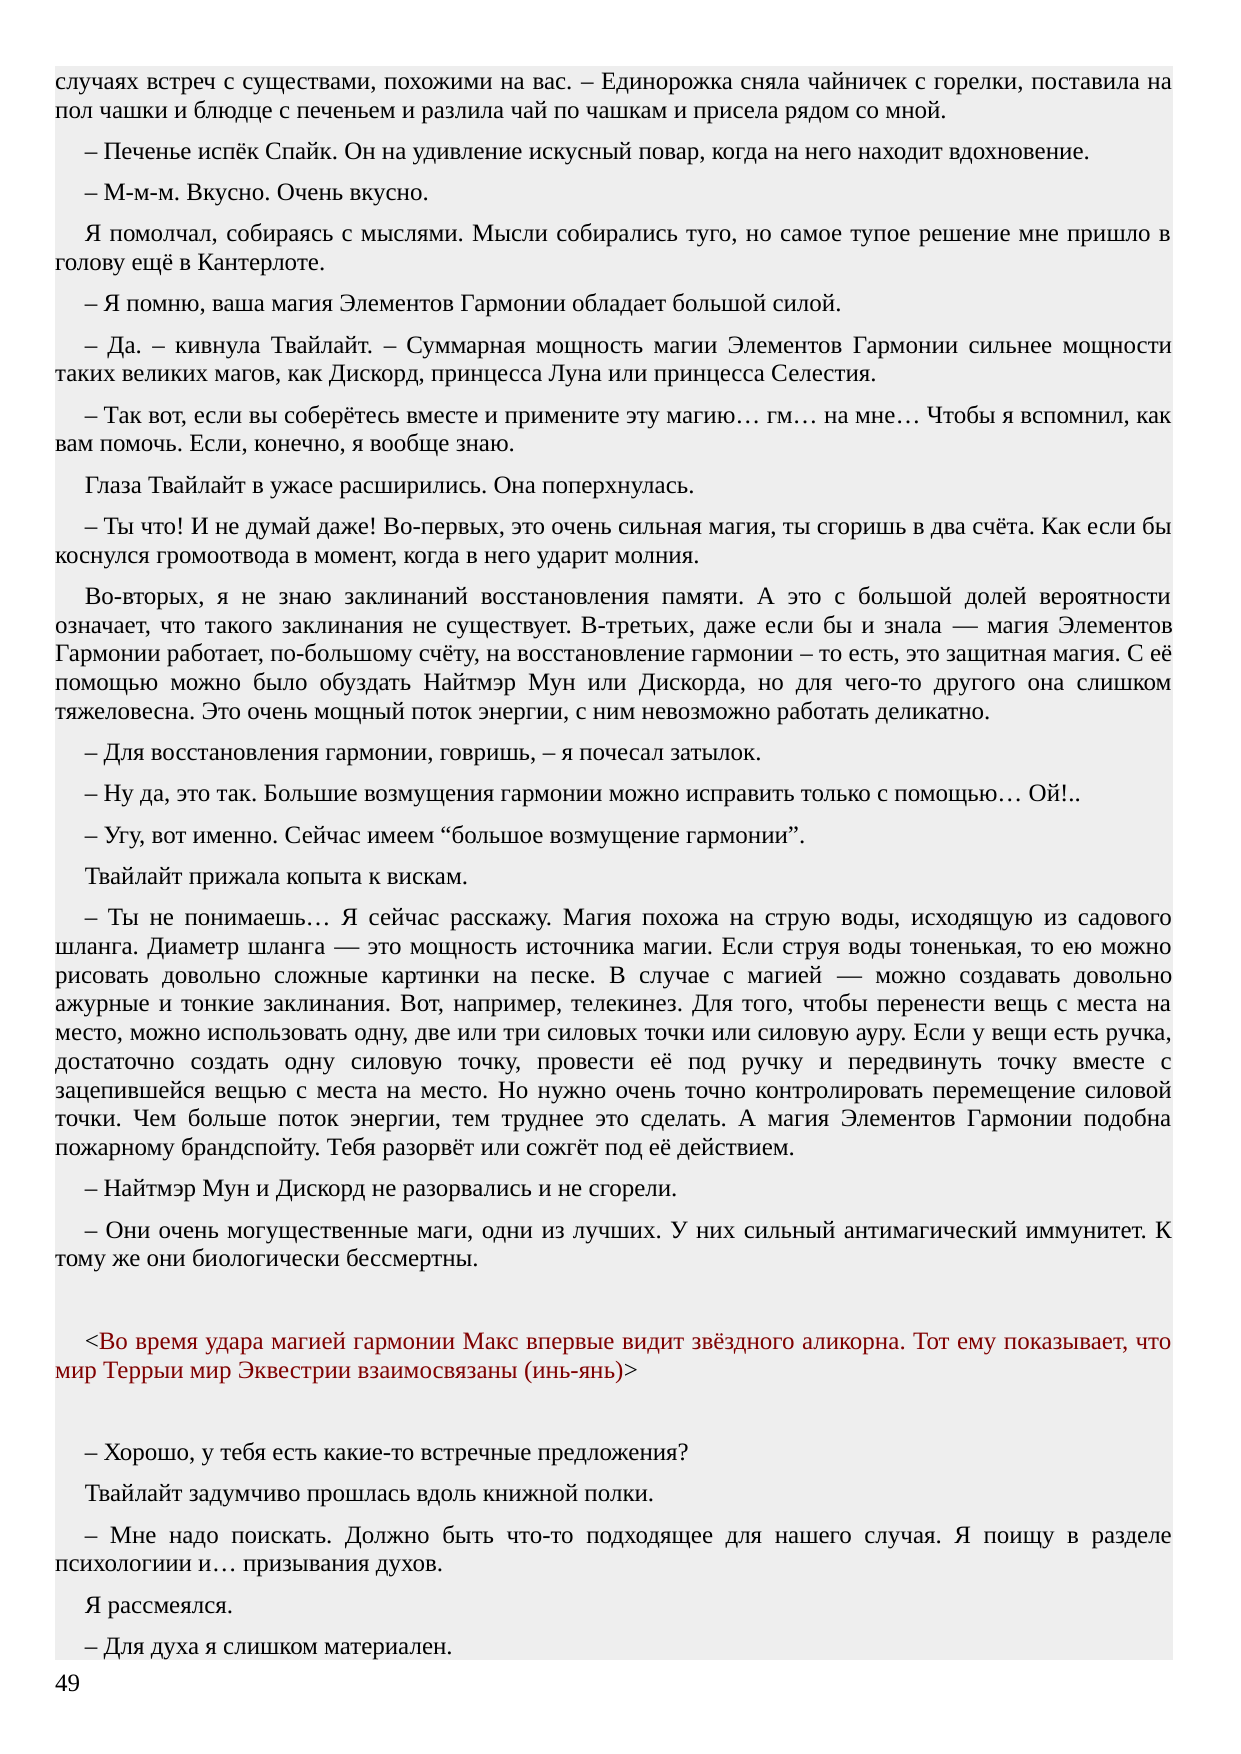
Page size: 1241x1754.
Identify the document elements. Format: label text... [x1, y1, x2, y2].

text Я помолчал, собираясь с мыслями. Мысли собирались туго, но самое тупое решение мне пришло в голову ещё в Кантерлоте. [55, 218, 1173, 276]
text – Они очень могущественные маги, одни из лучших. У них сильный антимагический иммунитет. К тому же они биологически бессмертны. [55, 1215, 1173, 1272]
text – Ну да, это так. Большие возмущения гармонии можно исправить только с помощью… Ой!.. [55, 778, 1173, 807]
text – Для духа я слишком материален. [55, 1631, 1173, 1660]
text Твайлайт задумчиво прошлась вдоль книжной полки. [55, 1478, 1173, 1507]
text – Ты что! И не думай даже! Во-первых, это очень сильная магия, ты сгоришь в два счёта. Как если бы коснулся громоотвода в момент, когда в него ударит молния. [55, 511, 1173, 568]
text – Я помню, ваша магия Элементов Гармонии обладает большой силой. [55, 288, 1173, 317]
text – Хорошо, у тебя есть какие-то встречные предложения? [55, 1437, 1173, 1466]
text – Для восстановления гармонии, говришь, – я почесал затылок. [55, 737, 1173, 766]
text – М-м-м. Вкусно. Очень вкусно. [55, 177, 1173, 206]
text – Мне надо поискать. Должно быть что-то подходящее для нашего случая. Я поищу в разделе психологиии и… призывания духов. [55, 1520, 1173, 1577]
text Во-вторых, я не знаю заклинаний восстановления памяти. А это с большой долей вероятности означает, что такого заклинания не существует. В-третьих, даже если бы и знала — магия Элементов Гармонии работает, по-большому счёту, на восстановление гармонии – то есть, это защитная магия. С её помощью можно было обуздать Найтмэр Мун или Дискорда, но для чего-то другого она слишком тяжеловесна. Это очень мощный поток энергии, с ним невозможно работать деликатно. [55, 581, 1173, 725]
text – Найтмэр Мун и Дискорд не разорвались и не сгорели. [55, 1173, 1173, 1202]
text случаях встреч с существами, похожими на вас. – Единорожка сняла чайничек с горелки, поставила на пол чашки и блюдце с печеньем и разлила чай по чашкам и присела рядом со мной. [55, 66, 1173, 123]
text – Да. – кивнула Твайлайт. – Суммарная мощность магии Элементов Гармонии сильнее мощности таких великих магов, как Дискорд, принцесса Луна или принцесса Селестия. [55, 330, 1173, 387]
text – Так вот, если вы соберётесь вместе и примените эту магию… гм… на мне… Чтобы я вспомнил, как вам помочь. Если, конечно, я вообще знаю. [55, 400, 1173, 457]
text – Печенье испёк Спайк. Он на удивление искусный повар, когда на него находит вдохновение. [55, 136, 1173, 165]
text – Угу, вот именно. Сейчас имеем “большое возмущение гармонии”. [55, 820, 1173, 848]
text Я рассмеялся. [55, 1590, 1173, 1618]
text <Во время удара магией гармонии Макс впервые видит звёздного аликорна. Тот ему показывает, что мир Террыи мир Эквестрии взаимосвязаны (инь-янь)> [55, 1326, 1173, 1383]
text Твайлайт прижала копыта к вискам. [55, 861, 1173, 890]
text Глаза Твайлайт в ужасе расширились. Она поперхнулась. [55, 470, 1173, 498]
text – Ты не понимаешь… Я сейчас расскажу. Магия похожа на струю воды, исходящую из садового шланга. Диаметр шланга — это мощность источника магии. Если струя воды тоненькая, то ею можно рисовать довольно сложные картинки на песке. В случае с магией — можно создавать довольно ажурные и тонкие заклинания. Вот, например, телекинез. Для того, чтобы перенести вещь с места на место, можно использовать одну, две или три силовых точки или силовую ауру. Если у вещи есть ручка, достаточно создать одну силовую точку, провести её под ручку и передвинуть точку вместе с зацепившейся вещью с места на место. Но нужно очень точно контролировать перемещение силовой точки. Чем больше поток энергии, тем труднее это сделать. А магия Элементов Гармонии подобна пожарному брандспойту. Тебя разорвёт или сожгёт под её действием. [55, 902, 1173, 1161]
